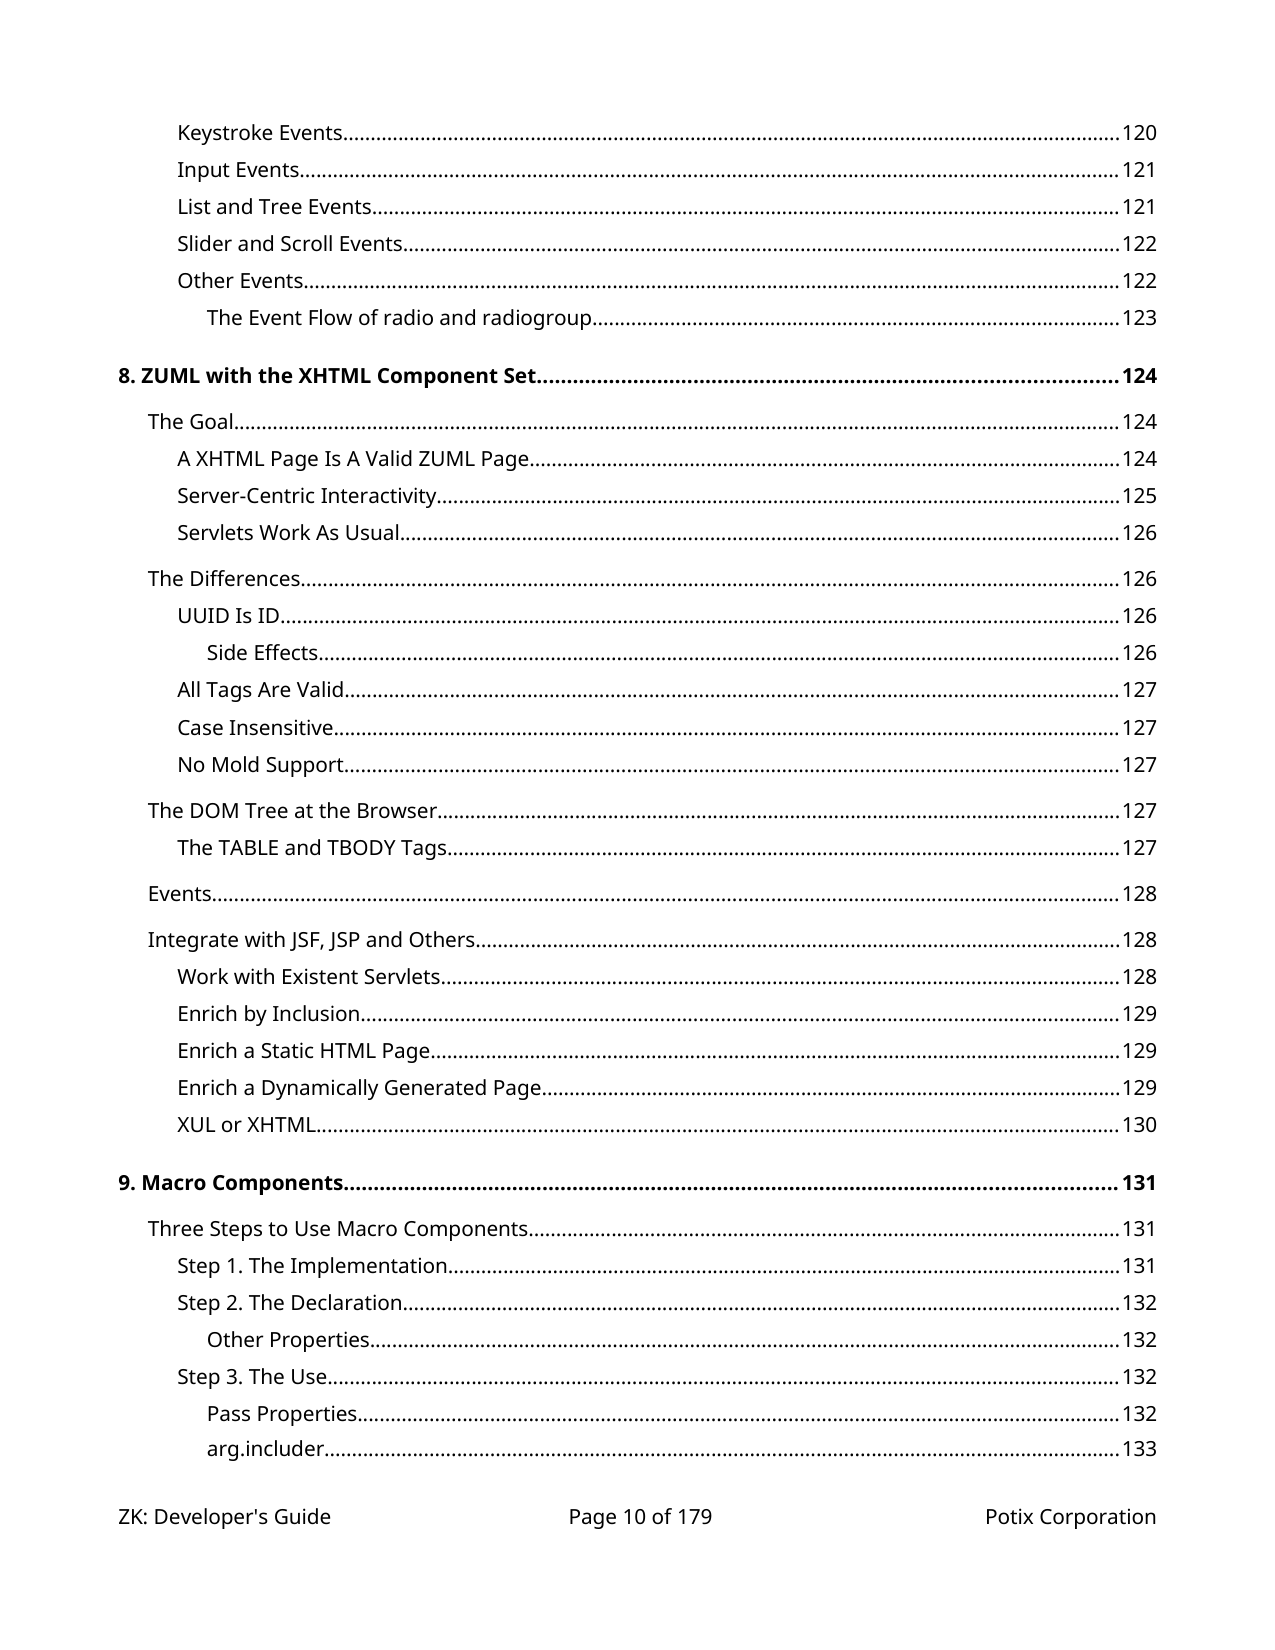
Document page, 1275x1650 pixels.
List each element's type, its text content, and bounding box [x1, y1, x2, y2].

text The TABLE and TBODY Tags 127 [177, 833, 1157, 861]
text UUID Is ID 126 [177, 601, 1157, 630]
text Enrich a Dynamically Generated Page 129 [177, 1073, 1157, 1101]
text Server-Centric Interactivity 125 [177, 481, 1157, 509]
text Enrich a Static HTML Page 129 [177, 1036, 1157, 1064]
text XUL or XHTML 130 [177, 1110, 1157, 1138]
text Enrich by Inclusion 129 [177, 999, 1157, 1027]
text The Differences 126 [148, 564, 1157, 593]
text Events 128 [148, 879, 1157, 907]
text Case Insensitive 127 [177, 713, 1157, 741]
text A XHTML Page Is A Valid ZUML Page 124 [177, 444, 1157, 472]
text 8. ZUML with the XHTML Component Set 124 [118, 361, 1157, 389]
text The DOM Tree at the Browser 127 [148, 796, 1157, 824]
text Slider and Scroll Events 122 [177, 229, 1157, 258]
text List and Tree Events 121 [177, 192, 1157, 221]
text The Event Flow of radio and radiogroup 123 [207, 303, 1157, 332]
text No Mold Support 127 [177, 750, 1157, 778]
text All Tags Are Valid 127 [177, 676, 1157, 704]
text The Goal 124 [148, 407, 1157, 435]
text Integrate with JSF, JSP and Others 128 [148, 925, 1157, 953]
text Input Events 121 [177, 155, 1157, 183]
text Other Events 122 [177, 266, 1157, 295]
text Step 2. The Declaration 132 [177, 1288, 1157, 1316]
text Step 1. The Implementation 131 [177, 1251, 1157, 1279]
text arg.includer 133 [207, 1434, 1157, 1463]
text Side Effects 126 [207, 638, 1157, 667]
text Other Properties 132 [207, 1325, 1157, 1353]
text Work with Existent Servlets 128 [177, 962, 1157, 990]
text Keystroke Events 120 [177, 118, 1157, 146]
text Servlets Work As Usual 126 [177, 518, 1157, 547]
text 9. Macro Components 131 [118, 1168, 1157, 1196]
text Three Steps to Use Macro Components 131 [148, 1214, 1157, 1242]
text Step 3. The Use 132 [177, 1362, 1157, 1390]
text Pass Properties 132 [207, 1399, 1157, 1427]
